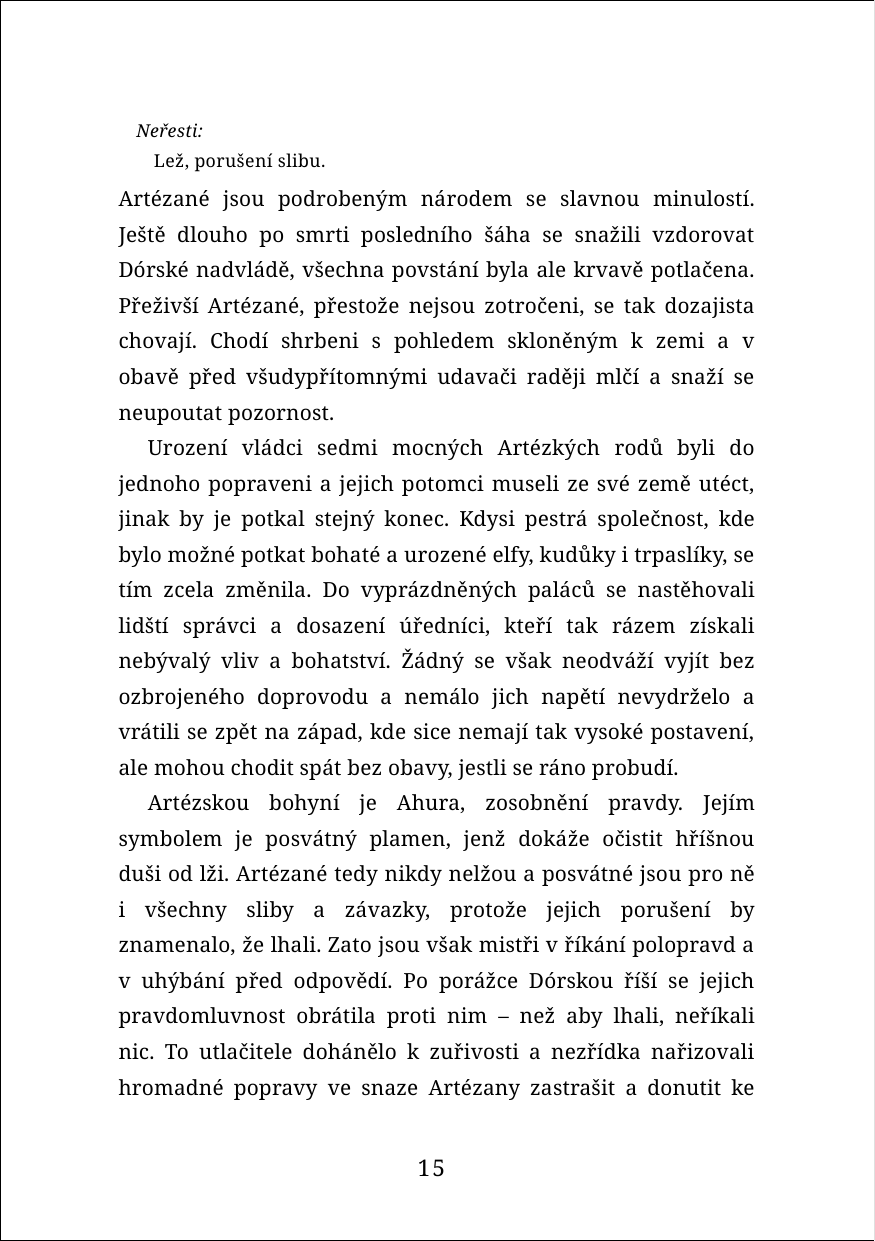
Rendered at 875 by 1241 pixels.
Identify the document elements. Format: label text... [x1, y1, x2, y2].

list Neřesti: Lež, porušení slibu. [136, 118, 756, 173]
text Artézané jsou podrobeným národem se slavnou minulostí. Ještě dlouho po smrti posledního šáha se snažili vzdorovat Dórské nadvládě, všechna povstání byla ale krvavě potlačena. Přeživší Artézané, přestože nejsou zotročeni, se tak dozajista chovají. Chodí shrbeni s pohledem skloněným k zemi a v obavě před všudypřítomnými udavači raději mlčí a snaží se neupoutat pozornost. Urození vládci sedmi mocných Artézkých rodů byli do jednoho popraveni a jejich potomci museli ze své země utéct, jinak by je potkal stejný konec. Kdysi pestrá společnost, kde bylo možné potkat bohaté a urozené elfy, kudůky i trpaslíky, se tím zcela změnila. Do vyprázdněných paláců se nastěhovali lidští správci a dosazení úředníci, kteří tak rázem získali nebývalý vliv a bohatství. Žádný se však neodváží vyjít bez ozbrojeného doprovodu a nemálo jich napětí nevydrželo a vrátili se zpět na západ, kde sice nemají tak vysoké postavení, ale mohou chodit spát bez obavy, jestli se ráno probudí. Artézskou bohyní je Ahura, zosobnění pravdy. Jejím symbolem je posvátný plamen, jenž dokáže očistit hříšnou duši od lži. Artézané tedy nikdy nelžou a posvátné jsou pro ně i všechny sliby a závazky, protože jejich porušení by znamenalo, že lhali. Zato jsou však mistři v říkání polopravd a v uhýbání před odpovědí. Po porážce Dórskou říší se jejich pravdomluvnost obrátila proti nim – než aby lhali, neříkali nic. To utlačitele dohánělo k zuřivosti a nezřídka nařizovali hromadné popravy ve snaze Artézany zastrašit a donutit ke [118, 184, 756, 1101]
